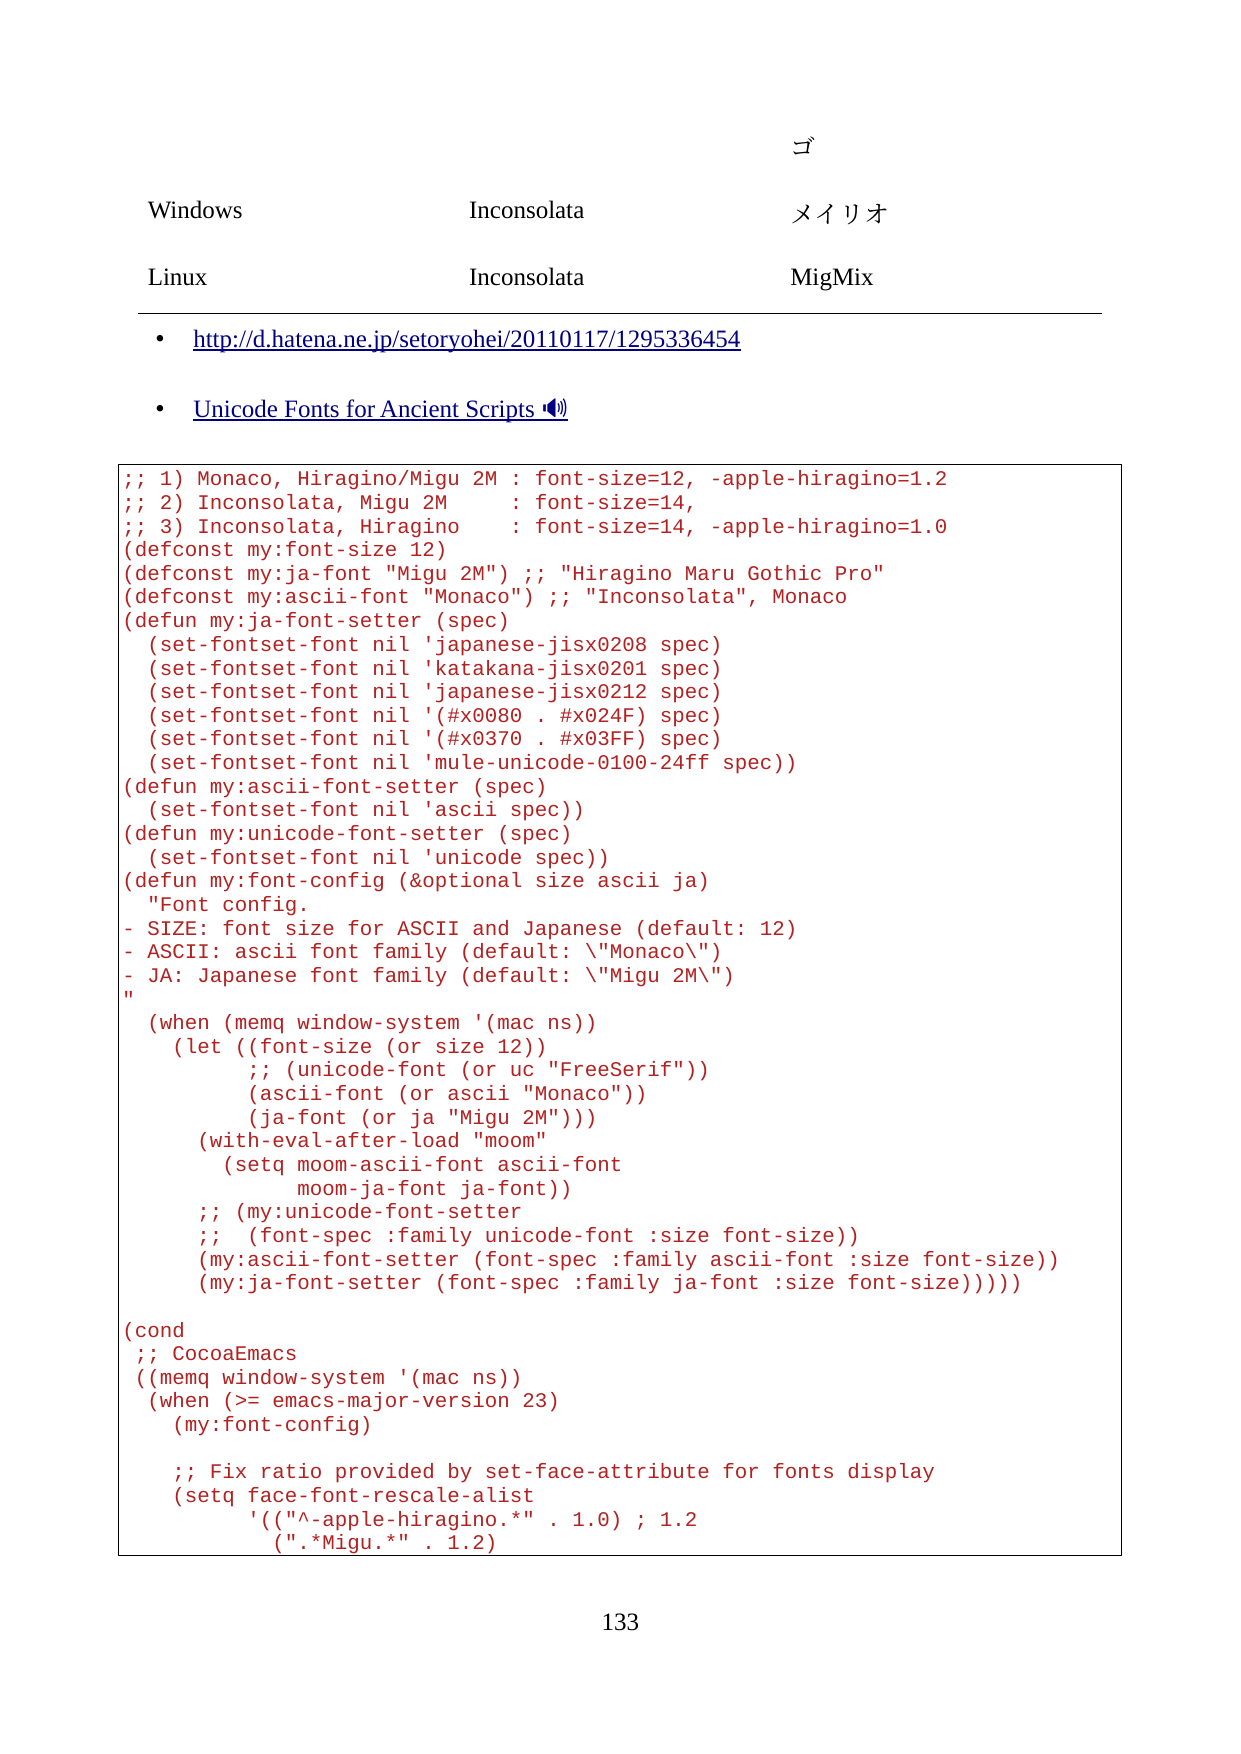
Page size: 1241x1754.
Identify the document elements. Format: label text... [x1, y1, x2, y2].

text (set-fontset-font nil 'mule-unicode-0100-24ff spec)) [119, 748, 1121, 772]
text (defun my:unicode-font-setter (spec) [119, 819, 1121, 843]
text (defconst my:font-size 12) [119, 535, 1121, 559]
text (set-fontset-font nil 'unicode spec)) [119, 843, 1121, 866]
text (my:font-config) [119, 1410, 1121, 1434]
table_cell Linux [138, 253, 459, 312]
text (defconst my:ascii-font "Monaco") ;; "Inconsolata", Monaco [119, 583, 1121, 606]
text (defconst my:ja-font "Migu 2M") ;; "Hiragino Maru Gothic Pro" [119, 559, 1121, 583]
text (my:ja-font-setter (font-spec :family ja-font :size font-size))))) [119, 1268, 1121, 1292]
table_cell Inconsolata [460, 253, 781, 312]
text (set-fontset-font nil 'japanese-jisx0212 spec) [119, 677, 1121, 701]
text (with-eval-after-load "moom" [119, 1126, 1121, 1150]
text (set-fontset-font nil 'japanese-jisx0208 spec) [119, 630, 1121, 653]
text ;; 1) Monaco, Hiragino/Migu 2M : font-size=12, -apple-hiragino=1.2 [119, 465, 1121, 488]
table_cell [138, 118, 459, 185]
text "Font config. [119, 890, 1121, 914]
text ;; Fix ratio provided by set-face-attribute for fonts display [119, 1457, 1121, 1481]
text (defun my:ascii-font-setter (spec) [119, 772, 1121, 795]
text (defun my:font-config (&optional size ascii ja) [119, 866, 1121, 890]
text (let ((font-size (or size 12)) [119, 1032, 1121, 1056]
list Unicode Fonts for Ancient Scripts 🔊 [156, 394, 1122, 452]
text - ASCII: ascii font family (default: \"Monaco\") [119, 937, 1121, 961]
table_cell MigMix [781, 253, 1102, 312]
text - SIZE: font size for ASCII and Japanese (default: 12) [119, 914, 1121, 937]
text (ascii-font (or ascii "Monaco")) [119, 1079, 1121, 1103]
text (set-fontset-font nil 'ascii spec)) [119, 795, 1121, 819]
text (set-fontset-font nil '(#x0370 . #x03FF) spec) [119, 724, 1121, 748]
text ;; CocoaEmacs [119, 1339, 1121, 1363]
text (set-fontset-font nil 'katakana-jisx0201 spec) [119, 653, 1121, 677]
table_cell Windows [138, 185, 459, 252]
text - JA: Japanese font family (default: \"Migu 2M\") [119, 961, 1121, 984]
text (cond [119, 1316, 1121, 1339]
text (when (memq window-system '(mac ns)) [119, 1008, 1121, 1032]
table_cell ゴ [781, 118, 1102, 185]
text ;; (font-spec :family unicode-font :size font-size)) [119, 1221, 1121, 1245]
text ;; (unicode-font (or uc "FreeSerif")) [119, 1056, 1121, 1079]
text (defun my:ja-font-setter (spec) [119, 606, 1121, 630]
table_cell Inconsolata [460, 185, 781, 252]
text (ja-font (or ja "Migu 2M"))) [119, 1103, 1121, 1126]
text ;; 3) Inconsolata, Hiragino : font-size=14, -apple-hiragino=1.0 [119, 512, 1121, 535]
text (setq face-font-rescale-alist [119, 1481, 1121, 1505]
text (setq moom-ascii-font ascii-font [119, 1150, 1121, 1174]
text ;; (my:unicode-font-setter [119, 1197, 1121, 1221]
list http://d.hatena.ne.jp/setoryohei/20110117/1295336454 [156, 324, 1122, 382]
text '(("^-apple-hiragino.*" . 1.0) ; 1.2 [119, 1505, 1121, 1528]
text moom-ja-font ja-font)) [119, 1174, 1121, 1197]
text (set-fontset-font nil '(#x0080 . #x024F) spec) [119, 701, 1121, 724]
text (".*Migu.*" . 1.2) [119, 1528, 1121, 1555]
text ;; 2) Inconsolata, Migu 2M : font-size=14, [119, 488, 1121, 512]
text " [119, 984, 1121, 1008]
table_cell メイリオ [781, 185, 1102, 252]
text (when (>= emacs-major-version 23) [119, 1387, 1121, 1410]
table_cell [460, 118, 781, 185]
text (my:ascii-font-setter (font-spec :family ascii-font :size font-size)) [119, 1245, 1121, 1268]
text ((memq window-system '(mac ns)) [119, 1363, 1121, 1387]
